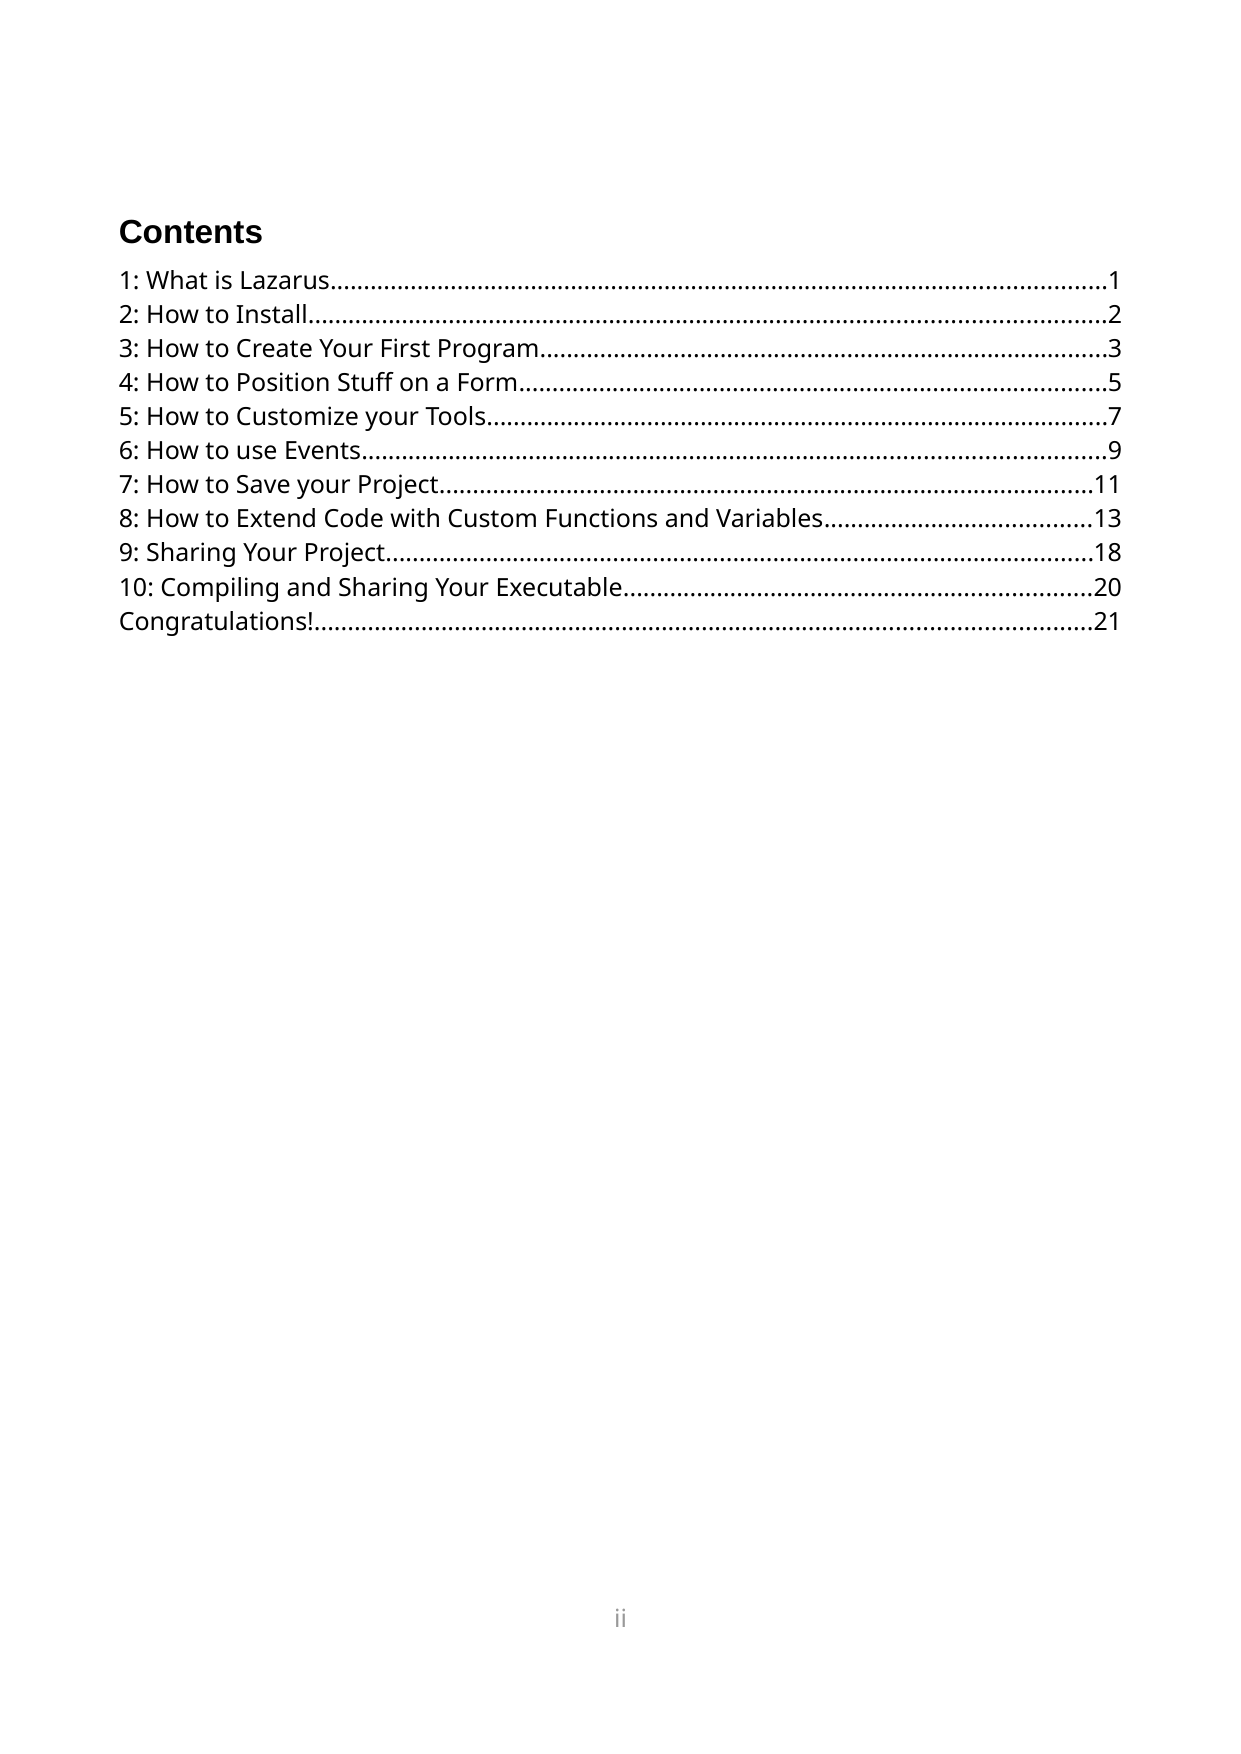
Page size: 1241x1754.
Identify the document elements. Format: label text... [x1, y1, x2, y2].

text 6: How to use Events 9 [118, 433, 1122, 467]
text Congratulations! 21 [118, 603, 1122, 637]
text 4: How to Position Stuff on a Form 5 [118, 365, 1122, 399]
text 10: Compiling and Sharing Your Executable 20 [118, 569, 1122, 603]
text 5: How to Customize your Tools 7 [118, 399, 1122, 433]
text 3: How to Create Your First Program 3 [118, 331, 1122, 365]
subtitle Contents [118, 212, 1122, 250]
text 7: How to Save your Project 11 [118, 467, 1122, 501]
text 8: How to Extend Code with Custom Functions and Variables 13 [118, 501, 1122, 535]
text 2: How to Install 2 [118, 297, 1122, 331]
text 9: Sharing Your Project 18 [118, 535, 1122, 569]
text 1: What is Lazarus 1 [118, 263, 1122, 297]
